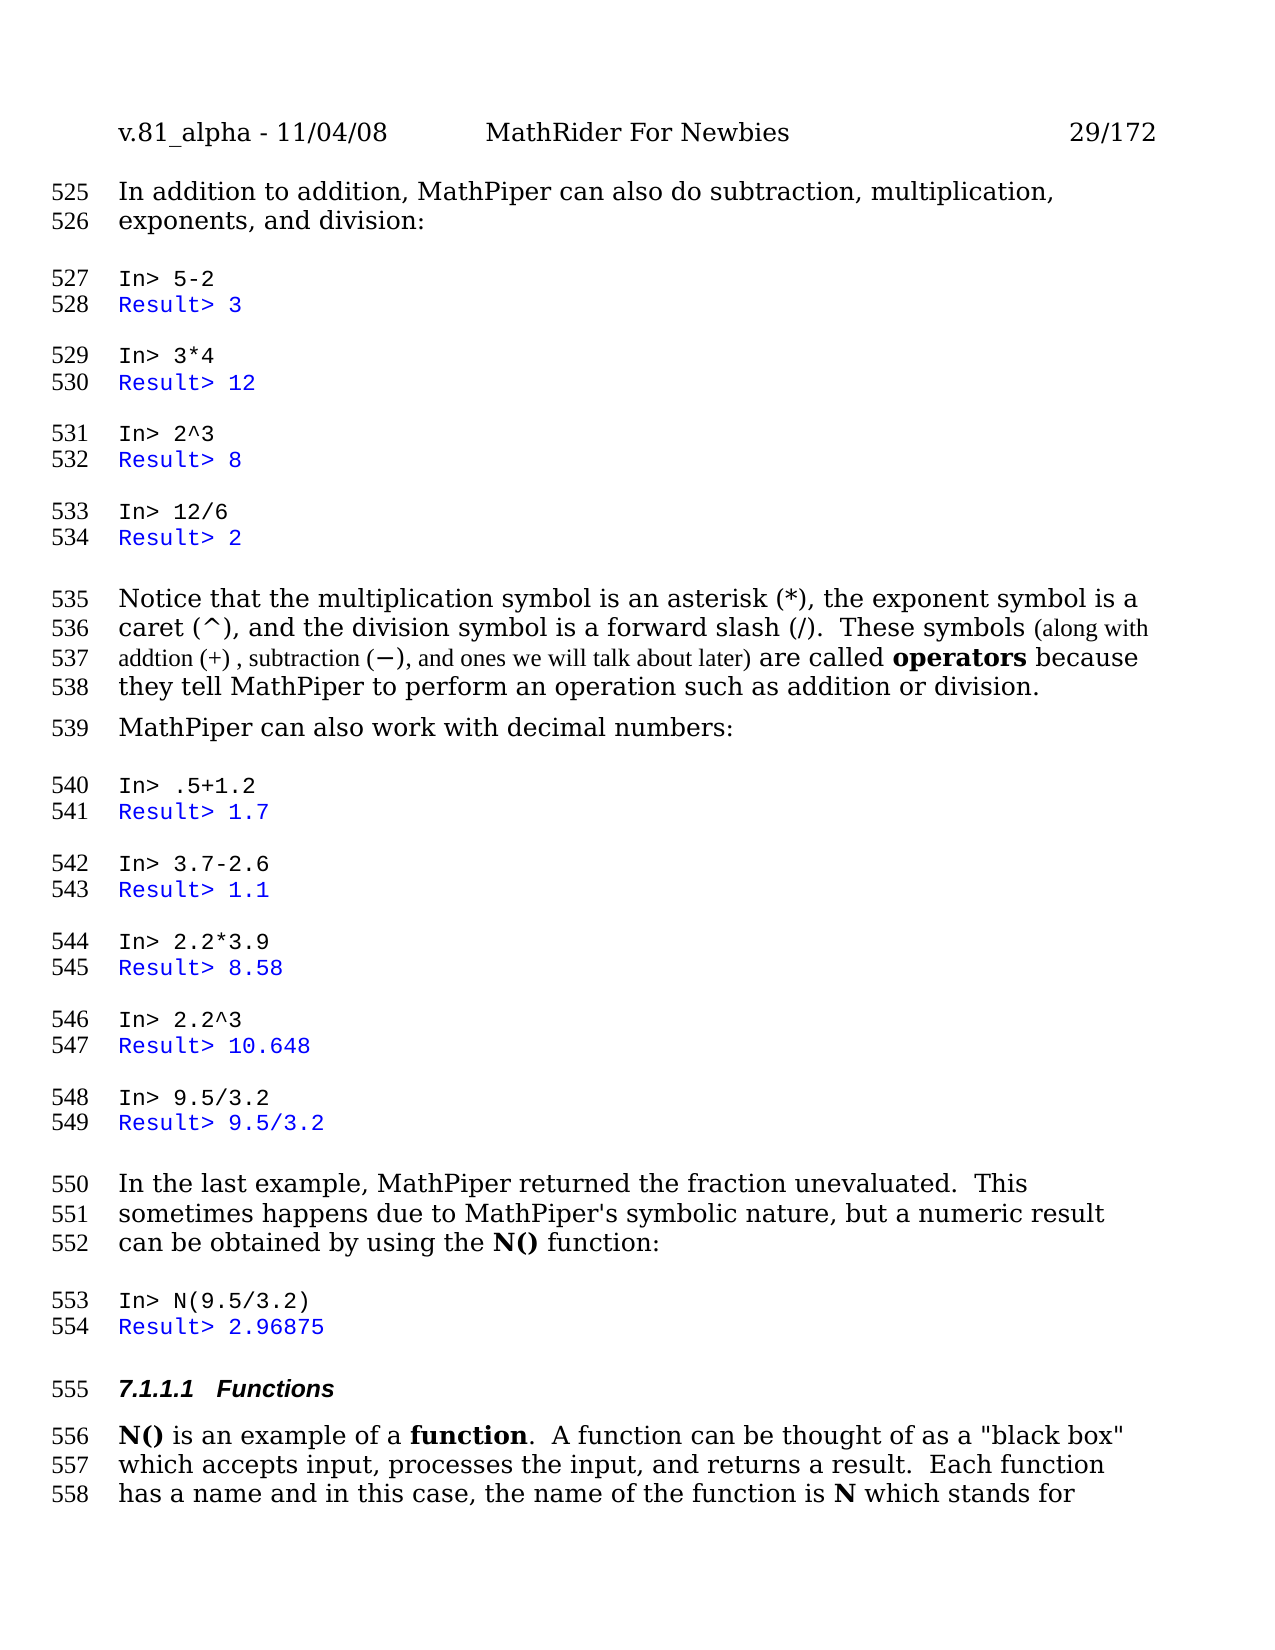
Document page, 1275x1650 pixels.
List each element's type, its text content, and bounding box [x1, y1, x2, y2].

text In> 3*4 [118, 345, 1157, 371]
text Result> 2.96875 [118, 1315, 1157, 1341]
text In> 2.2*3.9 [118, 930, 1157, 956]
text In> 12/6 [118, 501, 1157, 526]
text In the last example, MathPiper returned the fraction unevaluated. This sometimes happens due to MathPiper's symbolic nature, but a numeric result can be obtained by using the N() function: [118, 1170, 1157, 1257]
text N() is an example of a function. A function can be thought of as a "black box" which accepts input, processes the input, and returns a result. Each function has a name and in this case, the name of the function is N which stands for [118, 1421, 1157, 1509]
text Result> 3 [118, 293, 1157, 319]
text Result> 10.648 [118, 1034, 1157, 1060]
text In> 3.7-2.6 [118, 852, 1157, 878]
text In> 2^3 [118, 423, 1157, 449]
text Result> 2 [118, 526, 1157, 552]
text In> 9.5/3.2 [118, 1086, 1157, 1112]
text Result> 1.7 [118, 801, 1157, 826]
text Result> 8.58 [118, 956, 1157, 982]
text MathPiper can also work with decimal numbers: [118, 713, 1157, 743]
text Result> 9.5/3.2 [118, 1112, 1157, 1138]
text Notice that the multiplication symbol is an asterisk (*), the exponent symbol is a caret (^), and the division symbol is a forward slash (/). These symbols (along with addtion (+) , subtraction (−), and ones we will talk about later) are called operators because they tell MathPiper to perform an operation such as addition or division. [118, 584, 1157, 701]
text Result> 12 [118, 371, 1157, 397]
text Result> 1.1 [118, 878, 1157, 904]
text Result> 8 [118, 449, 1157, 474]
text In> .5+1.2 [118, 774, 1157, 801]
text In addition to addition, MathPiper can also do subtraction, multiplication, exponents, and division: [118, 177, 1157, 235]
text In> 2.2^3 [118, 1008, 1157, 1034]
text In> N(9.5/3.2) [118, 1289, 1157, 1315]
text In> 5-2 [118, 267, 1157, 293]
subtitle Functions [118, 1374, 1157, 1403]
